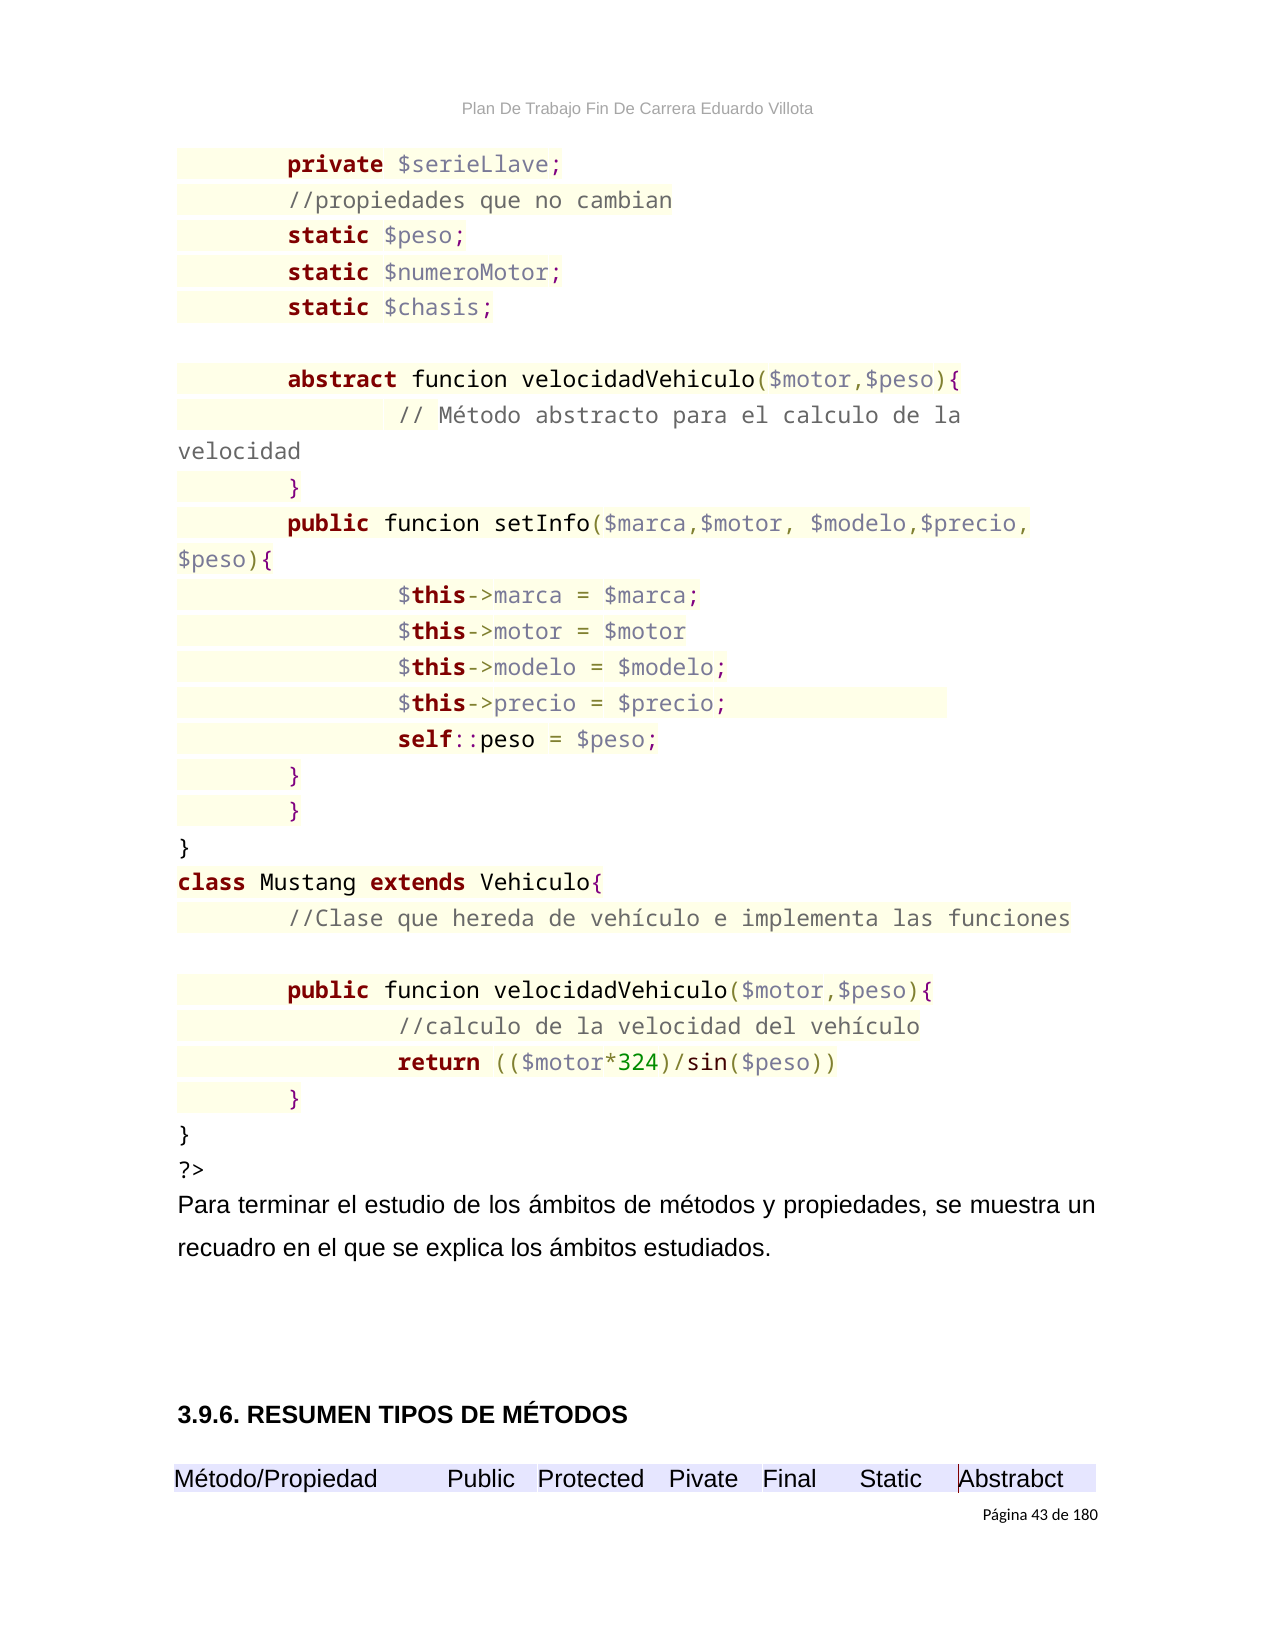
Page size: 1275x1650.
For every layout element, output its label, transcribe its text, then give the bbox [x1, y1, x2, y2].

text static $chasis; [177, 291, 1098, 323]
text } [177, 1118, 1098, 1149]
text $this->marca = $marca; [177, 579, 1098, 610]
text } [177, 758, 1098, 790]
table_header Static [859, 1464, 958, 1492]
text $this->motor = $motor [177, 615, 1098, 646]
text abstract funcion velocidadVehiculo($motor,$peso){ [177, 363, 1098, 394]
text public funcion setInfo($marca,$motor, $modelo,$precio,$peso){ [177, 507, 1098, 574]
text //Clase que hereda de vehículo e implementa las funciones [177, 902, 1098, 933]
text // Método abstracto para el calculo de la velocidad [177, 399, 1098, 466]
text } [177, 794, 1098, 826]
text //propiedades que no cambian [177, 183, 1098, 215]
table_header Abstrabct [959, 1464, 1096, 1492]
text } [177, 471, 1098, 502]
text return (($motor*324)/sin($peso)) [177, 1046, 1098, 1077]
text $this->precio = $precio; [177, 687, 1098, 718]
text static $numeroMotor; [177, 255, 1098, 287]
text class Mustang extends Vehiculo{ [177, 866, 1098, 898]
text } [177, 1082, 1098, 1113]
text self::peso = $peso; [177, 723, 1098, 754]
table_header Protected [538, 1464, 669, 1492]
text Para terminar el estudio de los ámbitos de métodos y propiedades, se muestra un recuadro en el que se explica los ámbitos estudiados. [177, 1190, 1098, 1262]
table_header Public [447, 1464, 537, 1492]
text $this->modelo = $modelo; [177, 651, 1098, 682]
table_header Final [763, 1464, 859, 1492]
text private $serieLlave; [177, 148, 1098, 179]
text //calculo de la velocidad del vehículo [177, 1010, 1098, 1041]
table_header Método/Propiedad [174, 1464, 447, 1492]
text ?> [177, 1154, 1098, 1185]
table_header Pivate [669, 1464, 762, 1492]
text } [177, 830, 1098, 862]
text static $peso; [177, 219, 1098, 251]
text 3.9.6. RESUMEN TIPOS DE MÉTODOS [177, 1400, 1098, 1428]
text public funcion velocidadVehiculo($motor,$peso){ [177, 974, 1098, 1005]
